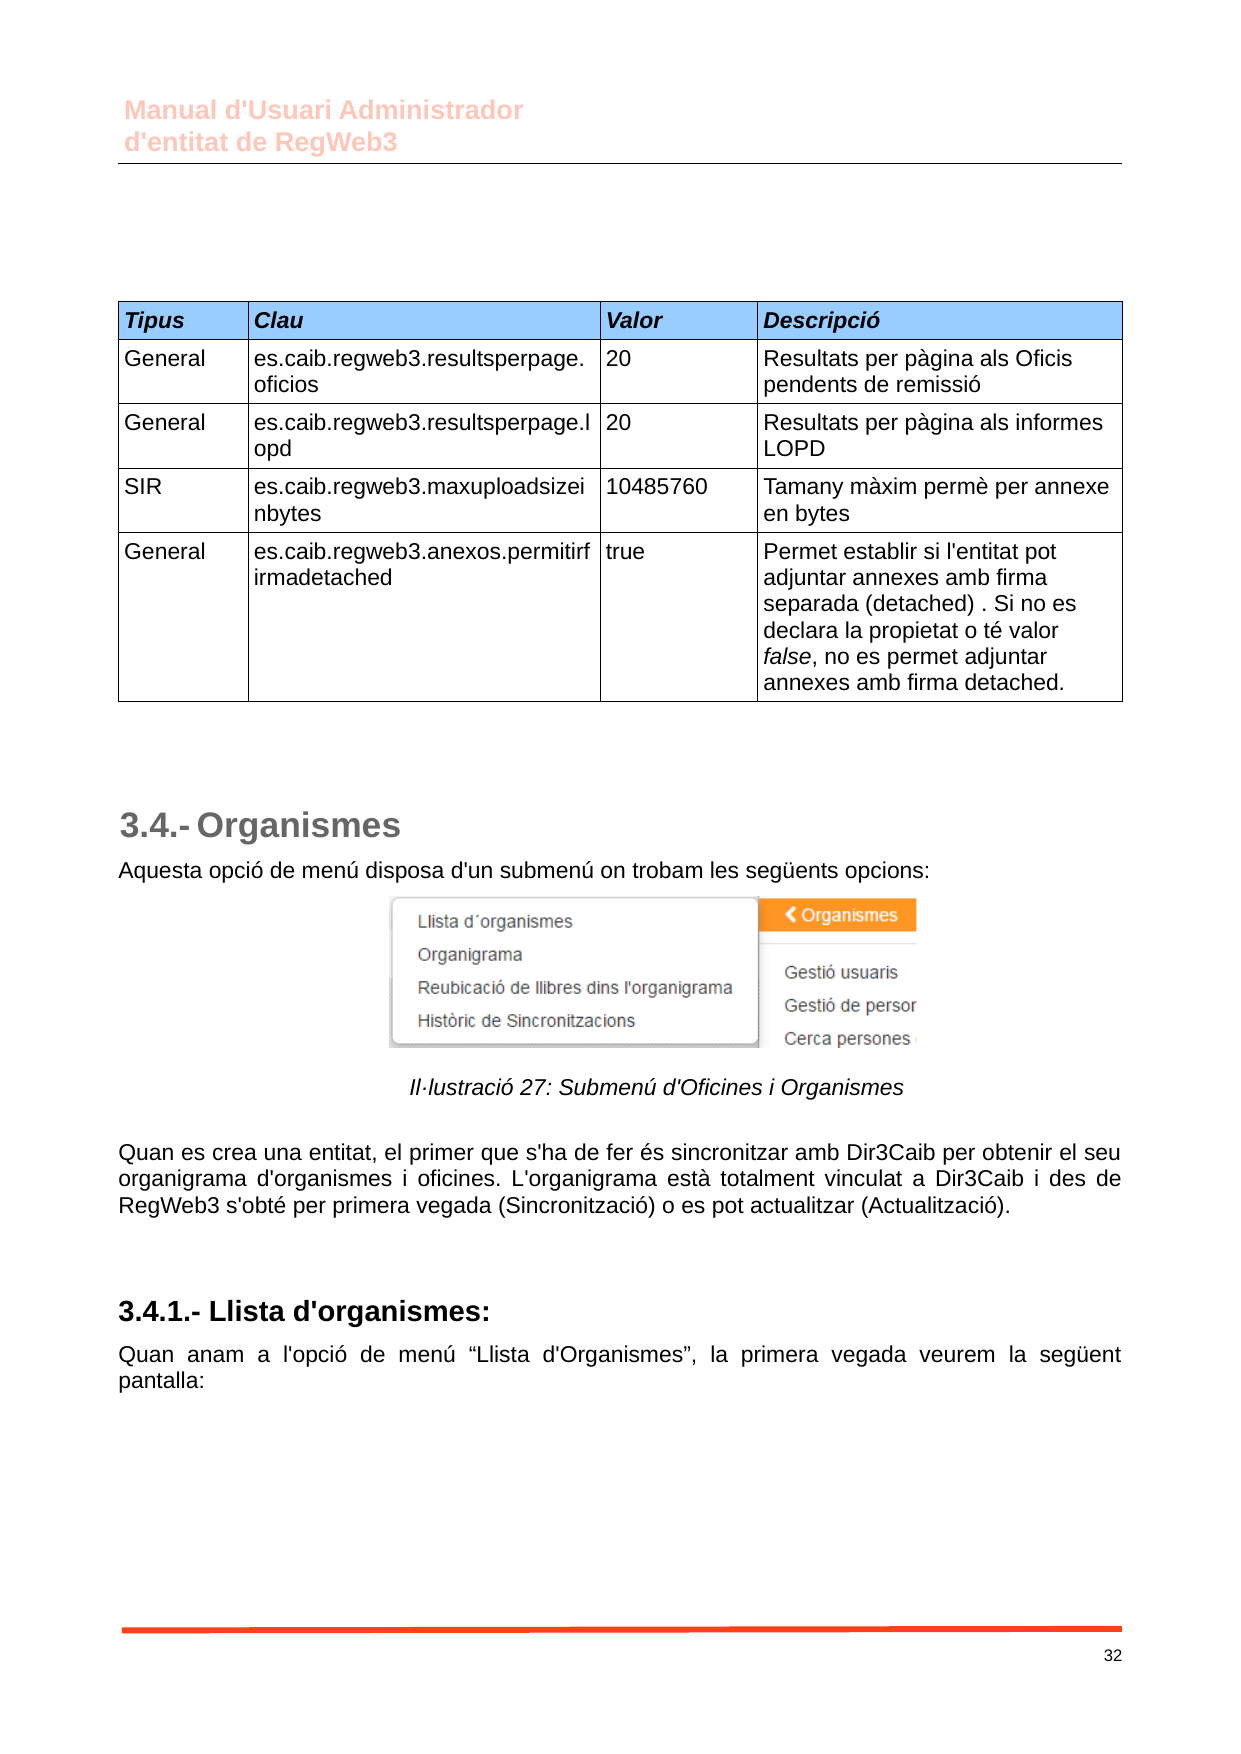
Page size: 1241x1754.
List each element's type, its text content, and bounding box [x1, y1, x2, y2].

table_cell General [119, 404, 248, 467]
table_header Descripció [758, 302, 1122, 339]
table_cell General [119, 533, 248, 701]
table_cell General [119, 340, 248, 403]
table_header Valor [601, 302, 757, 339]
table_cell Permet establir si l'entitat pot adjuntar annexes amb firma separada (detached) . Si no es declara la propietat o té valor false, no es permet adjuntar annexes amb firma detached. [758, 533, 1122, 701]
table_cell es.caib.regweb3.resultsperpage.oficios [249, 340, 600, 403]
table_header Clau [249, 302, 600, 339]
table_header Tipus [119, 302, 248, 339]
table_cell Tamany màxim permè per annexe en bytes [758, 469, 1122, 532]
table_cell 20 [601, 340, 757, 403]
table_cell true [601, 533, 757, 701]
text Quan es crea una entitat, el primer que s'ha de fer és sincronitzar amb Dir3Caib per obtenir el seu organigrama d'organismes i oficines. L'organigrama està totalment vinculat a Dir3Caib i des de RegWeb3 s'obté per primera vegada (Sincronització) o es pot actualitzar (Actualització). [118, 1139, 1122, 1218]
table_cell es.caib.regweb3.maxuploadsizeinbytes [249, 469, 600, 532]
table_cell SIR [119, 469, 248, 532]
table_cell Resultats per pàgina als Oficis pendents de remissió [758, 340, 1122, 403]
list Il·lustració 27: Submenú d'Oficines i Organismes [156, 1074, 1122, 1100]
table_cell es.caib.regweb3.resultsperpage.lopd [249, 404, 600, 467]
subtitle Llista d'organismes: [118, 1294, 1122, 1328]
table_cell es.caib.regweb3.anexos.permitirfirmadetached [249, 533, 600, 701]
subtitle Organismes [119, 804, 1122, 845]
text Aquesta opció de menú disposa d'un submenú on trobam les següents opcions: [118, 857, 1122, 884]
text Quan anam a l'opció de menú “Llista d'Organismes”, la primera vegada veurem la següent pantalla: [118, 1341, 1122, 1393]
table_cell Resultats per pàgina als informes LOPD [758, 404, 1122, 467]
table_cell 20 [601, 404, 757, 467]
table_cell 10485760 [601, 469, 757, 532]
